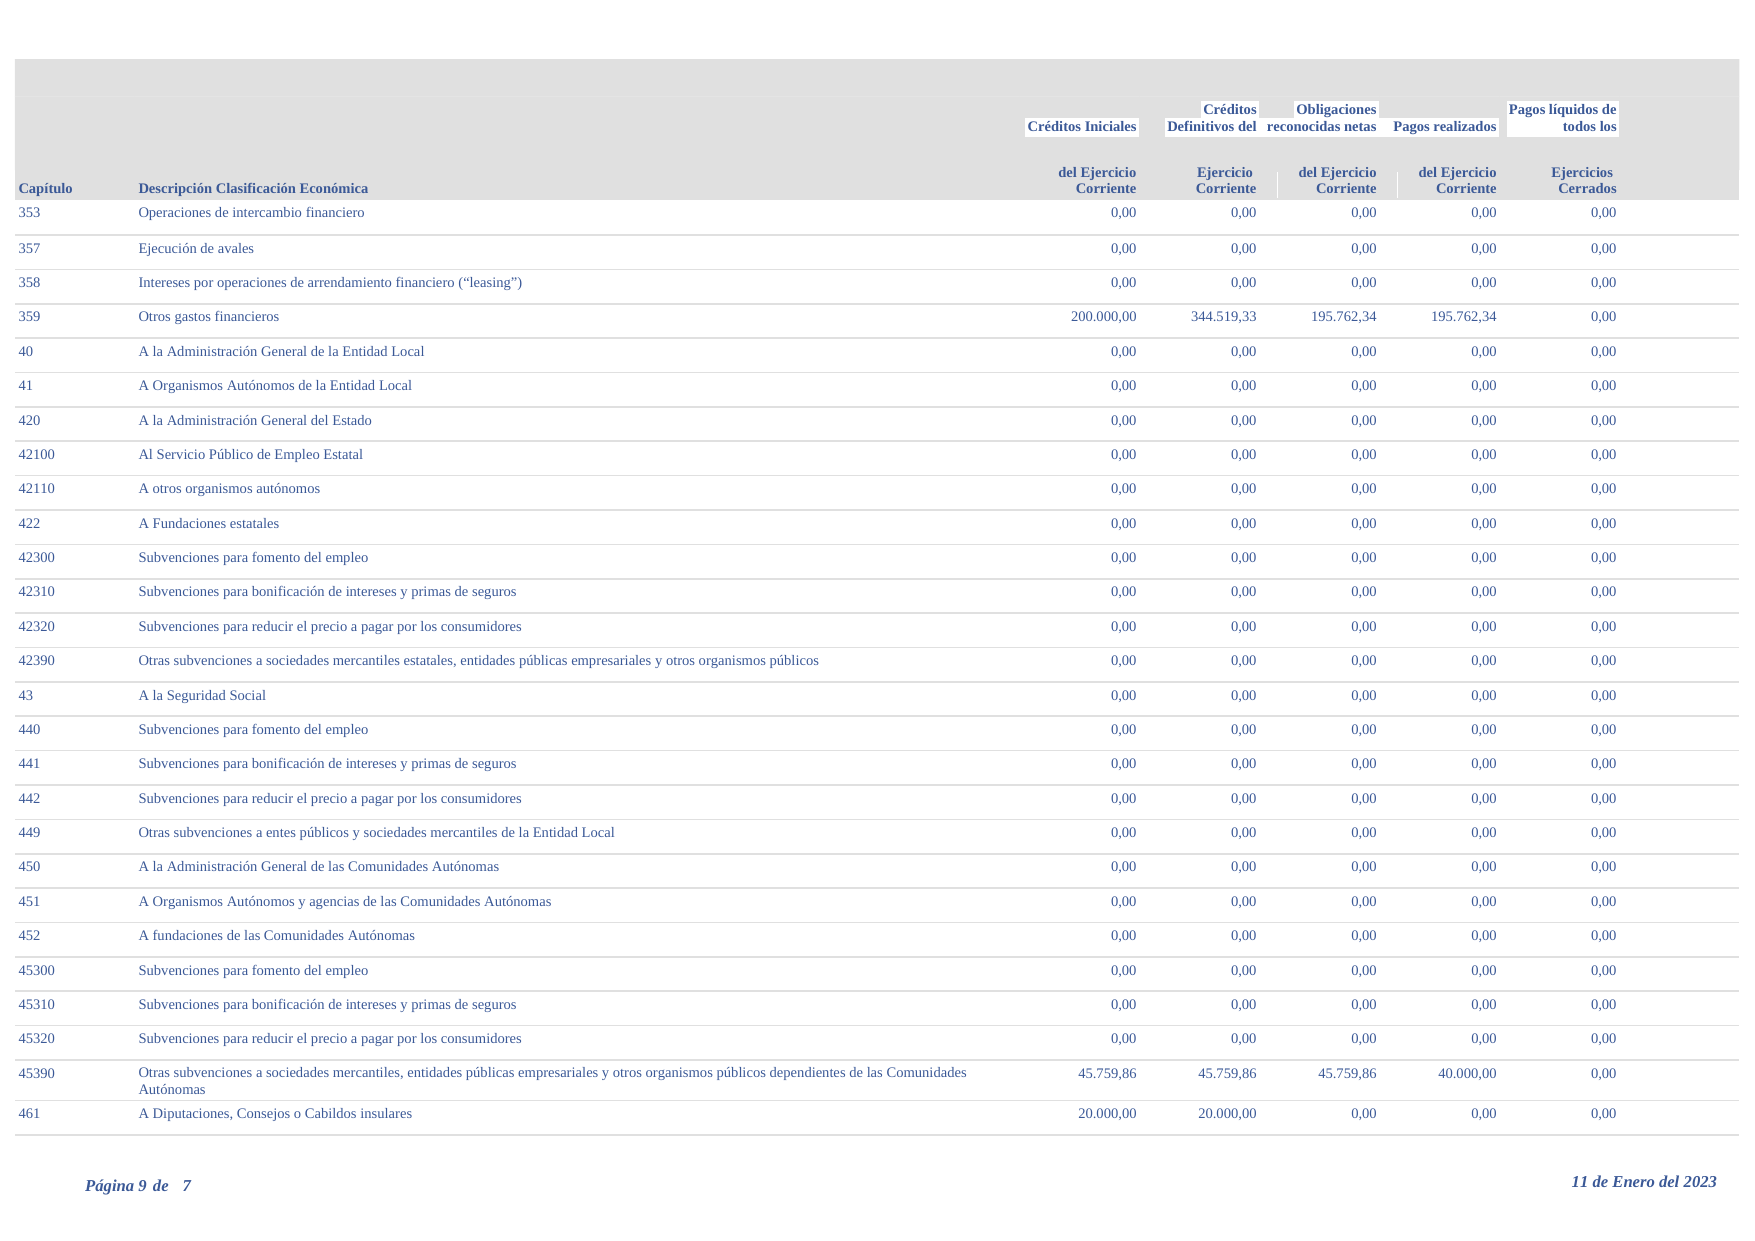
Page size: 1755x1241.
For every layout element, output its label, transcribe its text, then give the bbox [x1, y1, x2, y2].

table_cell 0,00 [1164, 373, 1277, 406]
table_cell 0,00 [1524, 820, 1739, 853]
table_cell 0,00 [1013, 1026, 1164, 1059]
table_cell 451 [15, 889, 105, 922]
table_cell 0,00 [1164, 339, 1277, 372]
table_cell 0,00 [1278, 683, 1397, 715]
table_cell Subvenciones para fomento del empleo [105, 717, 1013, 750]
table_cell 200.000,00 [1013, 305, 1164, 337]
table_cell 0,00 [1013, 717, 1164, 750]
table_cell 0,00 [1164, 889, 1277, 922]
table_cell 441 [15, 751, 105, 784]
table_cell 422 [15, 511, 105, 543]
table_cell 0,00 [1164, 717, 1277, 750]
table_cell Intereses por operaciones de arrendamiento financiero (“leasing”) [105, 270, 1013, 303]
table_cell 0,00 [1398, 992, 1524, 1025]
table_cell 442 [15, 786, 105, 818]
table_cell 440 [15, 717, 105, 750]
table_cell 0,00 [1524, 442, 1739, 475]
table_cell 0,00 [1164, 923, 1277, 956]
table_cell 0,00 [1278, 545, 1397, 578]
table_cell 0,00 [1164, 545, 1277, 578]
table_cell 195.762,34 [1398, 305, 1524, 337]
table_header Descripción Clasificación Económica [105, 172, 1013, 198]
table_cell 0,00 [1013, 408, 1164, 440]
table_cell 45310 [15, 992, 105, 1025]
table_cell Otras subvenciones a sociedades mercantiles estatales, entidades públicas empresariales y otros organismos públicos [105, 648, 1013, 681]
table_cell 0,00 [1524, 614, 1739, 647]
table_cell 0,00 [1524, 339, 1739, 372]
table_cell 0,00 [1013, 751, 1164, 784]
table_cell 0,00 [1164, 476, 1277, 509]
table_cell 43 [15, 683, 105, 715]
table_cell Ejecución de avales [105, 236, 1013, 268]
table_cell Subvenciones para reducir el precio a pagar por los consumidores [105, 614, 1013, 647]
table_cell Subvenciones para reducir el precio a pagar por los consumidores [105, 1026, 1013, 1059]
table_cell 0,00 [1524, 717, 1739, 750]
table_cell 0,00 [1524, 580, 1739, 612]
table_cell 359 [15, 305, 105, 337]
table_cell 0,00 [1164, 614, 1277, 647]
table_cell 0,00 [1164, 511, 1277, 543]
table_cell 0,00 [1278, 476, 1397, 509]
table_cell 0,00 [1524, 889, 1739, 922]
table_cell 0,00 [1398, 580, 1524, 612]
table_cell 0,00 [1164, 786, 1277, 818]
table_cell 452 [15, 923, 105, 956]
table_cell 358 [15, 270, 105, 303]
table_header Capítulo [15, 172, 105, 198]
table_cell 0,00 [1278, 923, 1397, 956]
table_cell 0,00 [1278, 339, 1397, 372]
table_cell 0,00 [1398, 889, 1524, 922]
table_cell 357 [15, 236, 105, 268]
table_cell 0,00 [1164, 408, 1277, 440]
table_cell 0,00 [1013, 580, 1164, 612]
table_cell 0,00 [1164, 683, 1277, 715]
table_cell 420 [15, 408, 105, 440]
table_cell 0,00 [1013, 270, 1164, 303]
table_cell 450 [15, 855, 105, 887]
table_cell 0,00 [1013, 648, 1164, 681]
table_cell 0,00 [1524, 958, 1739, 990]
table_cell 0,00 [1278, 511, 1397, 543]
table_cell 42310 [15, 580, 105, 612]
table_cell 0,00 [1278, 614, 1397, 647]
table_cell 195.762,34 [1278, 305, 1397, 337]
table_header Ejercicio Corriente [1164, 172, 1277, 198]
table_cell 42390 [15, 648, 105, 681]
table_cell 0,00 [1524, 992, 1739, 1025]
table_cell 0,00 [1278, 200, 1397, 234]
table_header del Ejercicio Corriente [1278, 172, 1397, 198]
table_cell 41 [15, 373, 105, 406]
table_cell 0,00 [1013, 683, 1164, 715]
table_cell 0,00 [1164, 751, 1277, 784]
table_cell 0,00 [1398, 1101, 1524, 1134]
table_cell 0,00 [1398, 958, 1524, 990]
table_cell 0,00 [1524, 751, 1739, 784]
table_cell Subvenciones para fomento del empleo [105, 958, 1013, 990]
table_cell Al Servicio Público de Empleo Estatal [105, 442, 1013, 475]
table_cell 0,00 [1398, 648, 1524, 681]
table_cell 0,00 [1398, 545, 1524, 578]
table_cell 42320 [15, 614, 105, 647]
table_cell Otras subvenciones a sociedades mercantiles, entidades públicas empresariales y otros organismos públicos dependientes de las Comunidades Autónomas [105, 1061, 1013, 1099]
table_cell 40 [15, 339, 105, 372]
table_cell A Diputaciones, Consejos o Cabildos insulares [105, 1101, 1013, 1134]
table_cell 42100 [15, 442, 105, 475]
table_cell 0,00 [1164, 992, 1277, 1025]
table_cell Operaciones de intercambio financiero [105, 200, 1013, 234]
table_cell 0,00 [1524, 923, 1739, 956]
table_cell Subvenciones para bonificación de intereses y primas de seguros [105, 992, 1013, 1025]
table_cell 0,00 [1524, 373, 1739, 406]
table_cell 0,00 [1278, 717, 1397, 750]
table_cell 461 [15, 1101, 105, 1134]
table_cell 0,00 [1278, 442, 1397, 475]
table_header Ejercicios Cerrados [1524, 172, 1739, 198]
table_cell 0,00 [1013, 855, 1164, 887]
table_cell 45.759,86 [1164, 1061, 1277, 1099]
table_cell 0,00 [1524, 855, 1739, 887]
table_cell 0,00 [1278, 751, 1397, 784]
table_cell 0,00 [1398, 442, 1524, 475]
table_cell 0,00 [1278, 992, 1397, 1025]
table_cell 0,00 [1398, 339, 1524, 372]
table_cell 0,00 [1524, 305, 1739, 337]
table_cell A la Administración General de las Comunidades Autónomas [105, 855, 1013, 887]
table_cell 0,00 [1398, 270, 1524, 303]
table_cell 42300 [15, 545, 105, 578]
table_cell 0,00 [1013, 442, 1164, 475]
table_cell Subvenciones para fomento del empleo [105, 545, 1013, 578]
table_cell A la Administración General del Estado [105, 408, 1013, 440]
table_cell 0,00 [1164, 855, 1277, 887]
table_cell 0,00 [1164, 648, 1277, 681]
table_cell 0,00 [1398, 717, 1524, 750]
table_cell 0,00 [1013, 545, 1164, 578]
table_cell 0,00 [1164, 270, 1277, 303]
table_cell 0,00 [1524, 408, 1739, 440]
table_cell 0,00 [1013, 786, 1164, 818]
table_cell 0,00 [1524, 476, 1739, 509]
table_cell 0,00 [1278, 648, 1397, 681]
table_cell 0,00 [1013, 236, 1164, 268]
table_cell Otras subvenciones a entes públicos y sociedades mercantiles de la Entidad Local [105, 820, 1013, 853]
table_cell 0,00 [1013, 339, 1164, 372]
table_cell 0,00 [1013, 200, 1164, 234]
table_cell 0,00 [1164, 820, 1277, 853]
table_cell 0,00 [1524, 1026, 1739, 1059]
table_cell 0,00 [1164, 580, 1277, 612]
table_cell 0,00 [1013, 992, 1164, 1025]
table_cell 0,00 [1524, 683, 1739, 715]
table_cell 0,00 [1398, 751, 1524, 784]
table_cell 0,00 [1278, 373, 1397, 406]
table_cell 0,00 [1013, 889, 1164, 922]
table_cell 0,00 [1398, 786, 1524, 818]
table_cell 344.519,33 [1164, 305, 1277, 337]
table_cell 0,00 [1524, 1061, 1739, 1099]
table_cell 449 [15, 820, 105, 853]
table_cell 0,00 [1398, 820, 1524, 853]
table_header del Ejercicio Corriente [1013, 172, 1164, 198]
table_cell 45320 [15, 1026, 105, 1059]
table_cell 45390 [15, 1061, 105, 1099]
table_cell 0,00 [1398, 855, 1524, 887]
table_cell 0,00 [1398, 476, 1524, 509]
table_cell 0,00 [1013, 958, 1164, 990]
table_cell 0,00 [1013, 820, 1164, 853]
table_cell 0,00 [1164, 236, 1277, 268]
table_cell 0,00 [1278, 1101, 1397, 1134]
table_cell 20.000,00 [1013, 1101, 1164, 1134]
table_cell 0,00 [1398, 683, 1524, 715]
table_cell 0,00 [1524, 648, 1739, 681]
table_cell 0,00 [1278, 855, 1397, 887]
table_cell 0,00 [1398, 200, 1524, 234]
table_cell 45300 [15, 958, 105, 990]
table_cell 0,00 [1398, 614, 1524, 647]
table_cell 353 [15, 200, 105, 234]
table_cell 0,00 [1278, 786, 1397, 818]
table_cell 0,00 [1524, 786, 1739, 818]
table_cell 0,00 [1524, 236, 1739, 268]
table_cell 0,00 [1278, 820, 1397, 853]
table_cell 0,00 [1164, 1026, 1277, 1059]
table_cell 0,00 [1524, 270, 1739, 303]
table_header del Ejercicio Corriente [1398, 172, 1524, 198]
table_cell A fundaciones de las Comunidades Autónomas [105, 923, 1013, 956]
table_cell 0,00 [1524, 511, 1739, 543]
table_cell 0,00 [1278, 270, 1397, 303]
table_cell 20.000,00 [1164, 1101, 1277, 1134]
table_cell 40.000,00 [1398, 1061, 1524, 1099]
table_cell 0,00 [1524, 545, 1739, 578]
table_cell 0,00 [1398, 236, 1524, 268]
table_cell 0,00 [1164, 958, 1277, 990]
table_cell 0,00 [1013, 373, 1164, 406]
table_cell 0,00 [1013, 476, 1164, 509]
table_cell 0,00 [1013, 614, 1164, 647]
table_cell 0,00 [1524, 1101, 1739, 1134]
table_cell 0,00 [1278, 1026, 1397, 1059]
table_cell 0,00 [1278, 408, 1397, 440]
table_cell 0,00 [1398, 1026, 1524, 1059]
table_cell 0,00 [1278, 236, 1397, 268]
table_cell 0,00 [1013, 511, 1164, 543]
table_cell 0,00 [1398, 373, 1524, 406]
table_cell 45.759,86 [1278, 1061, 1397, 1099]
table_cell 0,00 [1398, 923, 1524, 956]
table_cell A la Seguridad Social [105, 683, 1013, 715]
table_cell Subvenciones para bonificación de intereses y primas de seguros [105, 751, 1013, 784]
table_cell 0,00 [1524, 200, 1739, 234]
table_cell 0,00 [1278, 889, 1397, 922]
table_cell 0,00 [1398, 511, 1524, 543]
table_cell Subvenciones para reducir el precio a pagar por los consumidores [105, 786, 1013, 818]
table_cell Otros gastos financieros [105, 305, 1013, 337]
table_cell 0,00 [1164, 200, 1277, 234]
table_cell 0,00 [1013, 923, 1164, 956]
table_cell 0,00 [1164, 442, 1277, 475]
table_cell 45.759,86 [1013, 1061, 1164, 1099]
table_cell Subvenciones para bonificación de intereses y primas de seguros [105, 580, 1013, 612]
table_cell 0,00 [1278, 580, 1397, 612]
table_cell A Fundaciones estatales [105, 511, 1013, 543]
table_cell 0,00 [1278, 958, 1397, 990]
table_cell 0,00 [1398, 408, 1524, 440]
table_cell A la Administración General de la Entidad Local [105, 339, 1013, 372]
table_cell A Organismos Autónomos de la Entidad Local [105, 373, 1013, 406]
table_cell A Organismos Autónomos y agencias de las Comunidades Autónomas [105, 889, 1013, 922]
table_cell 42110 [15, 476, 105, 509]
table_cell A otros organismos autónomos [105, 476, 1013, 509]
